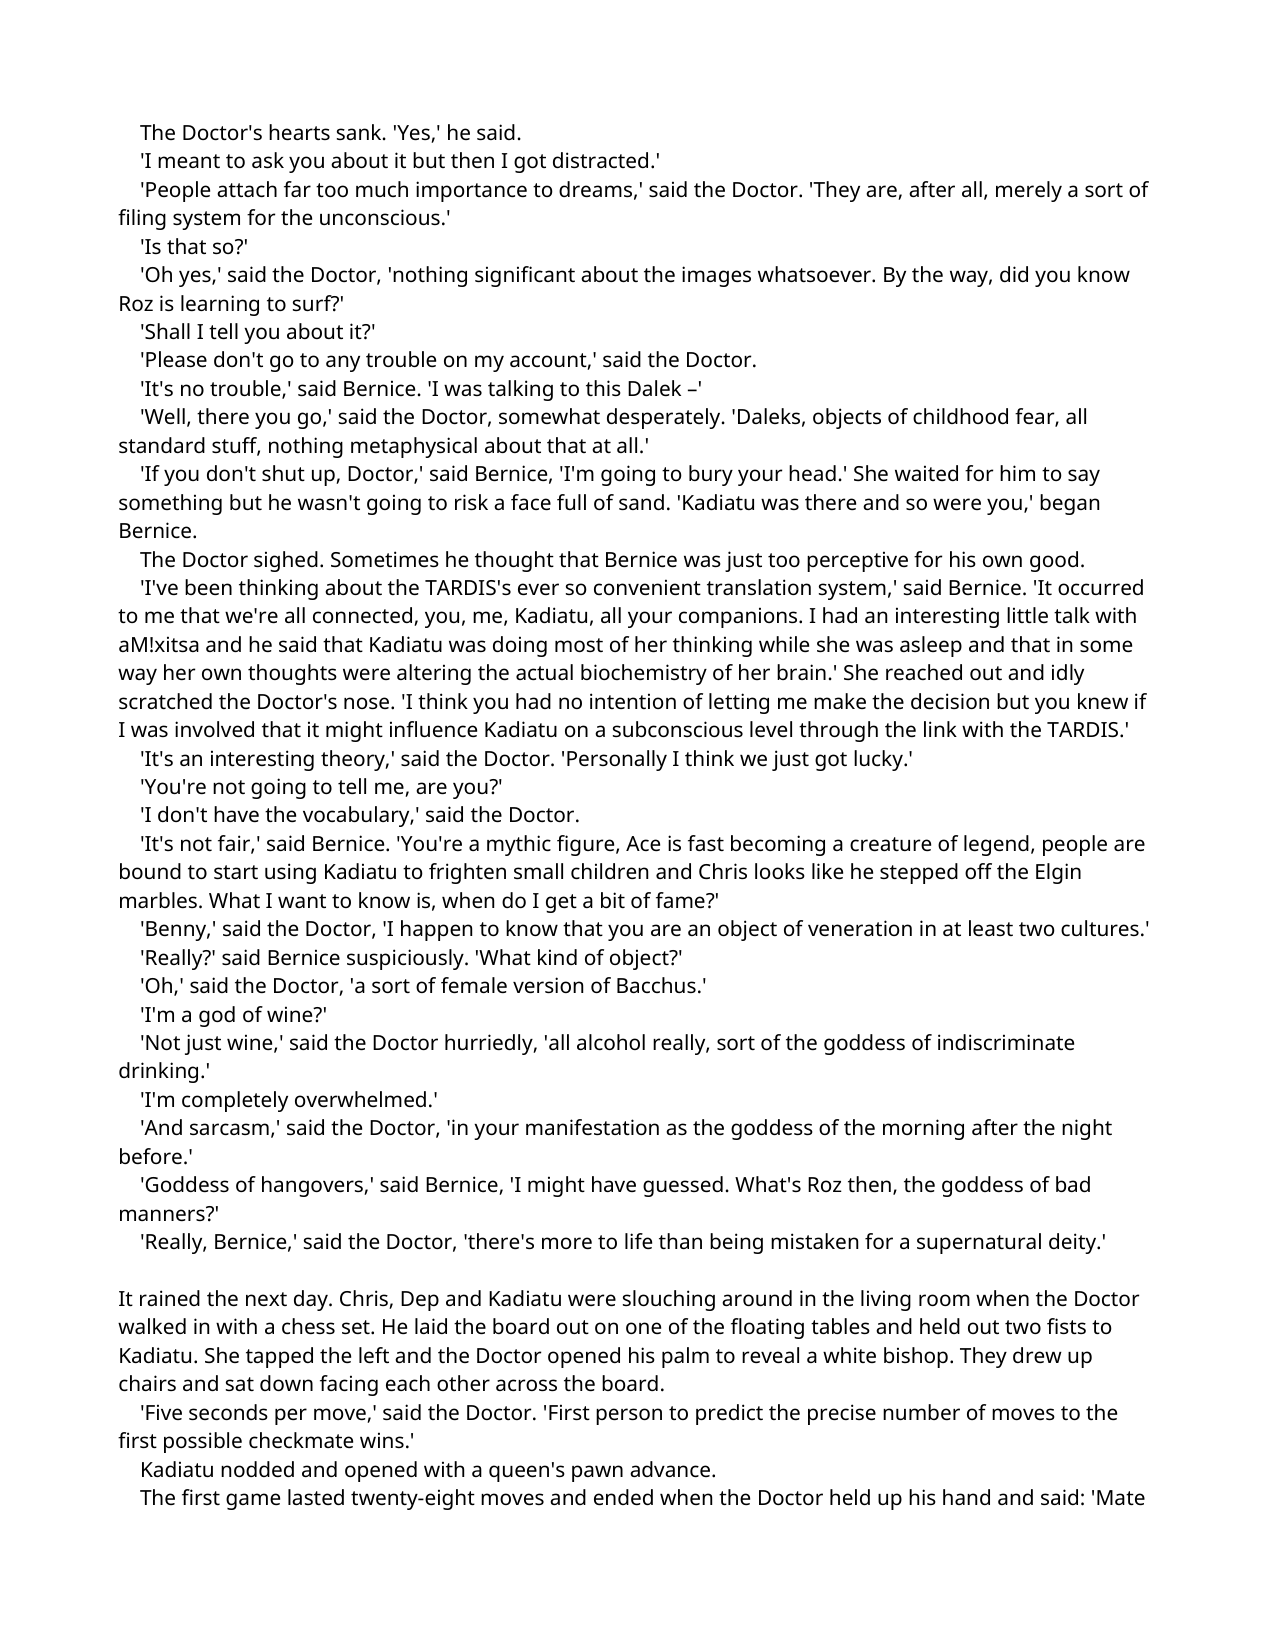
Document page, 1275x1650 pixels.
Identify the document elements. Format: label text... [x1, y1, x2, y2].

text 'People attach far too much importance to dreams,' said the Doctor. 'They are, after all, merely a sort of filing system for the unconscious.' [118, 175, 1157, 232]
text 'You're not going to tell me, are you?' [118, 772, 1157, 801]
text 'I've been thinking about the TARDIS's ever so convenient translation system,' said Bernice. 'It occurred to me that we're all connected, you, me, Kadiatu, all your companions. I had an interesting little talk with aM!xitsa and he said that Kadiatu was doing most of her thinking while she was asleep and that in some way her own thoughts were altering the actual biochemistry of her brain.' She reached out and idly scratched the Doctor's nose. 'I think you had no intention of letting me make the decision but you knew if I was involved that it might influence Kadiatu on a subconscious level through the link with the TARDIS.' [118, 573, 1157, 744]
text It rained the next day. Chris, Dep and Kadiatu were slouching around in the living room when the Doctor walked in with a chess set. He laid the board out on one of the floating tables and held out two fists to Kadiatu. She tapped the left and the Doctor opened his palm to reveal a white bishop. They drew up chairs and sat down facing each other across the board. [118, 1284, 1157, 1398]
text 'Really?' said Bernice suspiciously. 'What kind of object?' [118, 943, 1157, 971]
text 'I don't have the vocabulary,' said the Doctor. [118, 801, 1157, 829]
text Kadiatu nodded and opened with a queen's pawn advance. [118, 1455, 1157, 1483]
text 'Oh yes,' said the Doctor, 'nothing significant about the images whatsoever. By the way, did you know Roz is learning to surf?' [118, 260, 1157, 317]
text 'Five seconds per move,' said the Doctor. 'First person to predict the precise number of moves to the first possible checkmate wins.' [118, 1398, 1157, 1455]
text 'It's not fair,' said Bernice. 'You're a mythic figure, Ace is fast becoming a creature of legend, people are bound to start using Kadiatu to frighten small children and Chris looks like he stepped off the Elgin marbles. What I want to know is, when do I get a bit of fame?' [118, 829, 1157, 914]
text 'If you don't shut up, Doctor,' said Bernice, 'I'm going to bury your head.' She waited for him to say something but he wasn't going to risk a face full of sand. 'Kadiatu was there and so were you,' began Bernice. [118, 459, 1157, 545]
text 'Not just wine,' said the Doctor hurriedly, 'all alcohol really, sort of the goddess of indiscriminate drinking.' [118, 1028, 1157, 1085]
text 'Well, there you go,' said the Doctor, somewhat desperately. 'Daleks, objects of childhood fear, all standard stuff, nothing metaphysical about that at all.' [118, 402, 1157, 459]
text 'I'm a god of wine?' [118, 1000, 1157, 1028]
text 'Is that so?' [118, 232, 1157, 260]
text The first game lasted twenty-eight moves and ended when the Doctor held up his hand and said: 'Mate [118, 1483, 1157, 1512]
text 'And sarcasm,' said the Doctor, 'in your manifestation as the goddess of the morning after the night before.' [118, 1113, 1157, 1170]
text 'Goddess of hangovers,' said Bernice, 'I might have guessed. What's Roz then, the goddess of bad manners?' [118, 1170, 1157, 1227]
text 'I'm completely overwhelmed.' [118, 1085, 1157, 1113]
text 'It's no trouble,' said Bernice. 'I was talking to this Dalek –' [118, 374, 1157, 402]
text 'I meant to ask you about it but then I got distracted.' [118, 147, 1157, 175]
text 'Shall I tell you about it?' [118, 317, 1157, 346]
text 'It's an interesting theory,' said the Doctor. 'Personally I think we just got lucky.' [118, 744, 1157, 772]
text The Doctor's hearts sank. 'Yes,' he said. [118, 118, 1157, 147]
text 'Please don't go to any trouble on my account,' said the Doctor. [118, 346, 1157, 374]
text 'Really, Bernice,' said the Doctor, 'there's more to life than being mistaken for a supernatural deity.' [118, 1227, 1157, 1256]
text The Doctor sighed. Sometimes he thought that Bernice was just too perceptive for his own good. [118, 545, 1157, 573]
text 'Oh,' said the Doctor, 'a sort of female version of Bacchus.' [118, 971, 1157, 1000]
text 'Benny,' said the Doctor, 'I happen to know that you are an object of veneration in at least two cultures.' [118, 914, 1157, 943]
